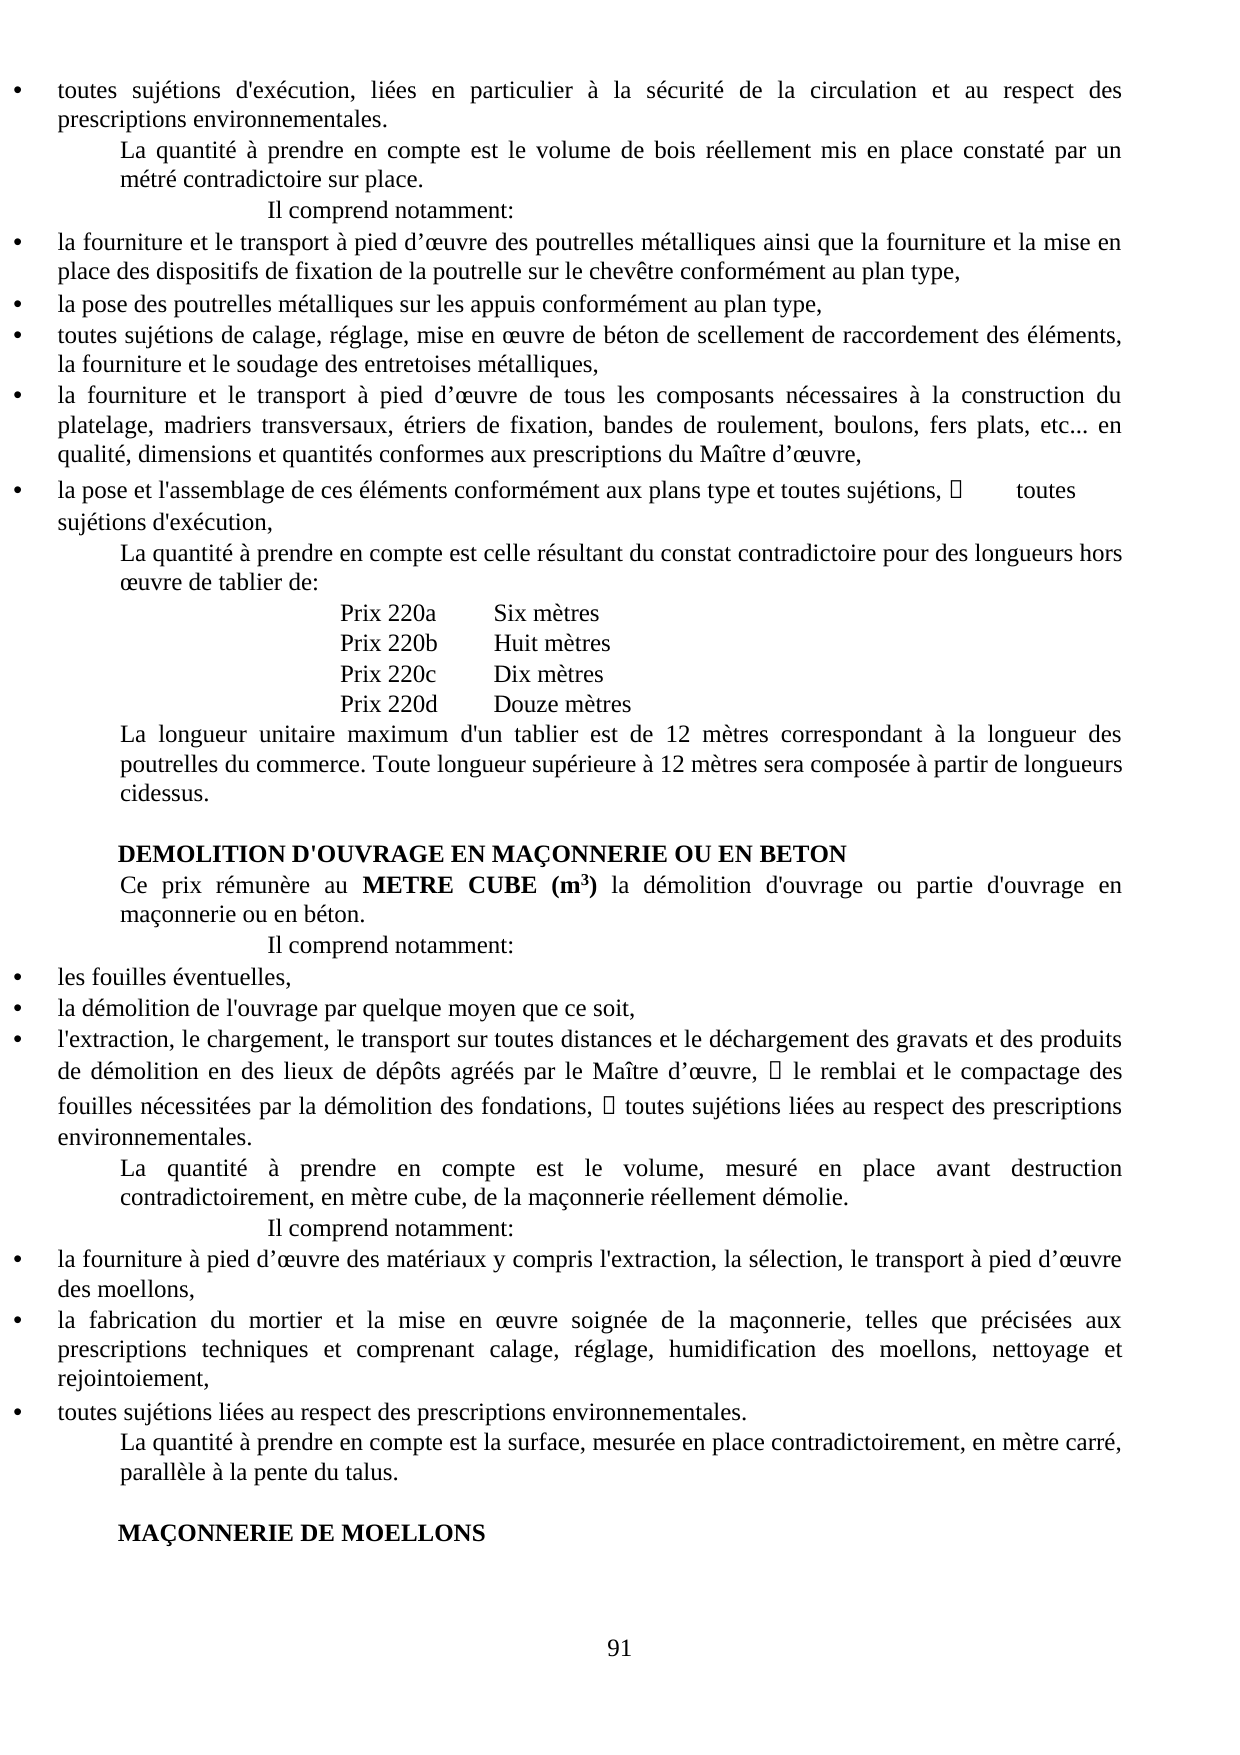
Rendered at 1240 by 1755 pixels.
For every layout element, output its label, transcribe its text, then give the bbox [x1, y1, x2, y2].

text DEMOLITION D'OUVRAGE EN MAÇONNERIE OU EN BETON [118, 839, 1123, 868]
text Ce prix rémunère au METRE CUBE (m3) la démolition d'ouvrage ou partie d'ouvrage en maçonnerie ou en béton. [120, 870, 1123, 928]
list les fouilles éventuelles, [13, 961, 1123, 990]
text Il comprend notamment: [267, 931, 1123, 959]
list la pose des poutrelles métalliques sur les appuis conformément au plan type, [13, 289, 1123, 318]
table_cell Huit mètres [493, 628, 638, 659]
table_cell Dix mètres [493, 659, 638, 689]
list toutes sujétions liées au respect des prescriptions environnementales. [13, 1396, 1123, 1425]
text Il comprend notamment: [267, 1213, 1123, 1242]
list la démolition de l'ouvrage par quelque moyen que ce soit, [13, 992, 1123, 1021]
list l'extraction, le chargement, le transport sur toutes distances et le déchargement des gravats et des produits de démolition en des lieux de dépôts agréés par le Maître d’œuvre,  le remblai et le compactage des fouilles nécessitées par la démolition des fondations,  toutes sujétions liées au respect des prescriptions environnementales. [13, 1023, 1123, 1151]
text La longueur unitaire maximum d'un tablier est de 12 mètres correspondant à la longueur des poutrelles du commerce. Toute longueur supérieure à 12 mètres sera composée à partir de longueurs cidessus. [120, 719, 1123, 807]
text La quantité à prendre en compte est celle résultant du constat contradictoire pour des longueurs hors œuvre de tablier de: [120, 538, 1123, 596]
list la fourniture et le transport à pied d’œuvre de tous les composants nécessaires à la construction du platelage, madriers transversaux, étriers de fixation, bandes de roulement, boulons, fers plats, etc... en qualité, dimensions et quantités conformes aux prescriptions du Maître d’œuvre, [13, 380, 1123, 468]
table_cell Prix 220d [340, 689, 493, 719]
table_header Six mètres [493, 598, 638, 628]
table_cell Douze mètres [493, 689, 638, 719]
table_cell Prix 220b [340, 628, 493, 659]
list la fourniture à pied d’œuvre des matériaux y compris l'extraction, la sélection, le transport à pied d’œuvre des moellons, [13, 1244, 1123, 1302]
table_header Prix 220a [340, 598, 493, 628]
text La quantité à prendre en compte est la surface, mesurée en place contradictoirement, en mètre carré, parallèle à la pente du talus. [120, 1427, 1123, 1486]
list la pose et l'assemblage de ces éléments conformément aux plans type et toutes sujétions,  toutes sujétions d'exécution, [13, 472, 1123, 535]
list toutes sujétions d'exécution, liées en particulier à la sécurité de la circulation et au respect des prescriptions environnementales. [13, 75, 1123, 133]
text La quantité à prendre en compte est le volume de bois réellement mis en place constaté par un métré contradictoire sur place. [120, 135, 1123, 193]
table_cell Prix 220c [340, 659, 493, 689]
list toutes sujétions de calage, réglage, mise en œuvre de béton de scellement de raccordement des éléments, la fourniture et le soudage des entretoises métalliques, [13, 320, 1123, 378]
text La quantité à prendre en compte est le volume, mesuré en place avant destruction contradictoirement, en mètre cube, de la maçonnerie réellement démolie. [120, 1153, 1123, 1211]
text Il comprend notamment: [267, 196, 1123, 224]
list la fourniture et le transport à pied d’œuvre des poutrelles métalliques ainsi que la fourniture et la mise en place des dispositifs de fixation de la poutrelle sur le chevêtre conformément au plan type, [13, 226, 1123, 284]
text MAÇONNERIE DE MOELLONS [118, 1518, 1123, 1547]
list la fabrication du mortier et la mise en œuvre soignée de la maçonnerie, telles que précisées aux prescriptions techniques et comprenant calage, réglage, humidification des moellons, nettoyage et rejointoiement, [13, 1305, 1123, 1392]
